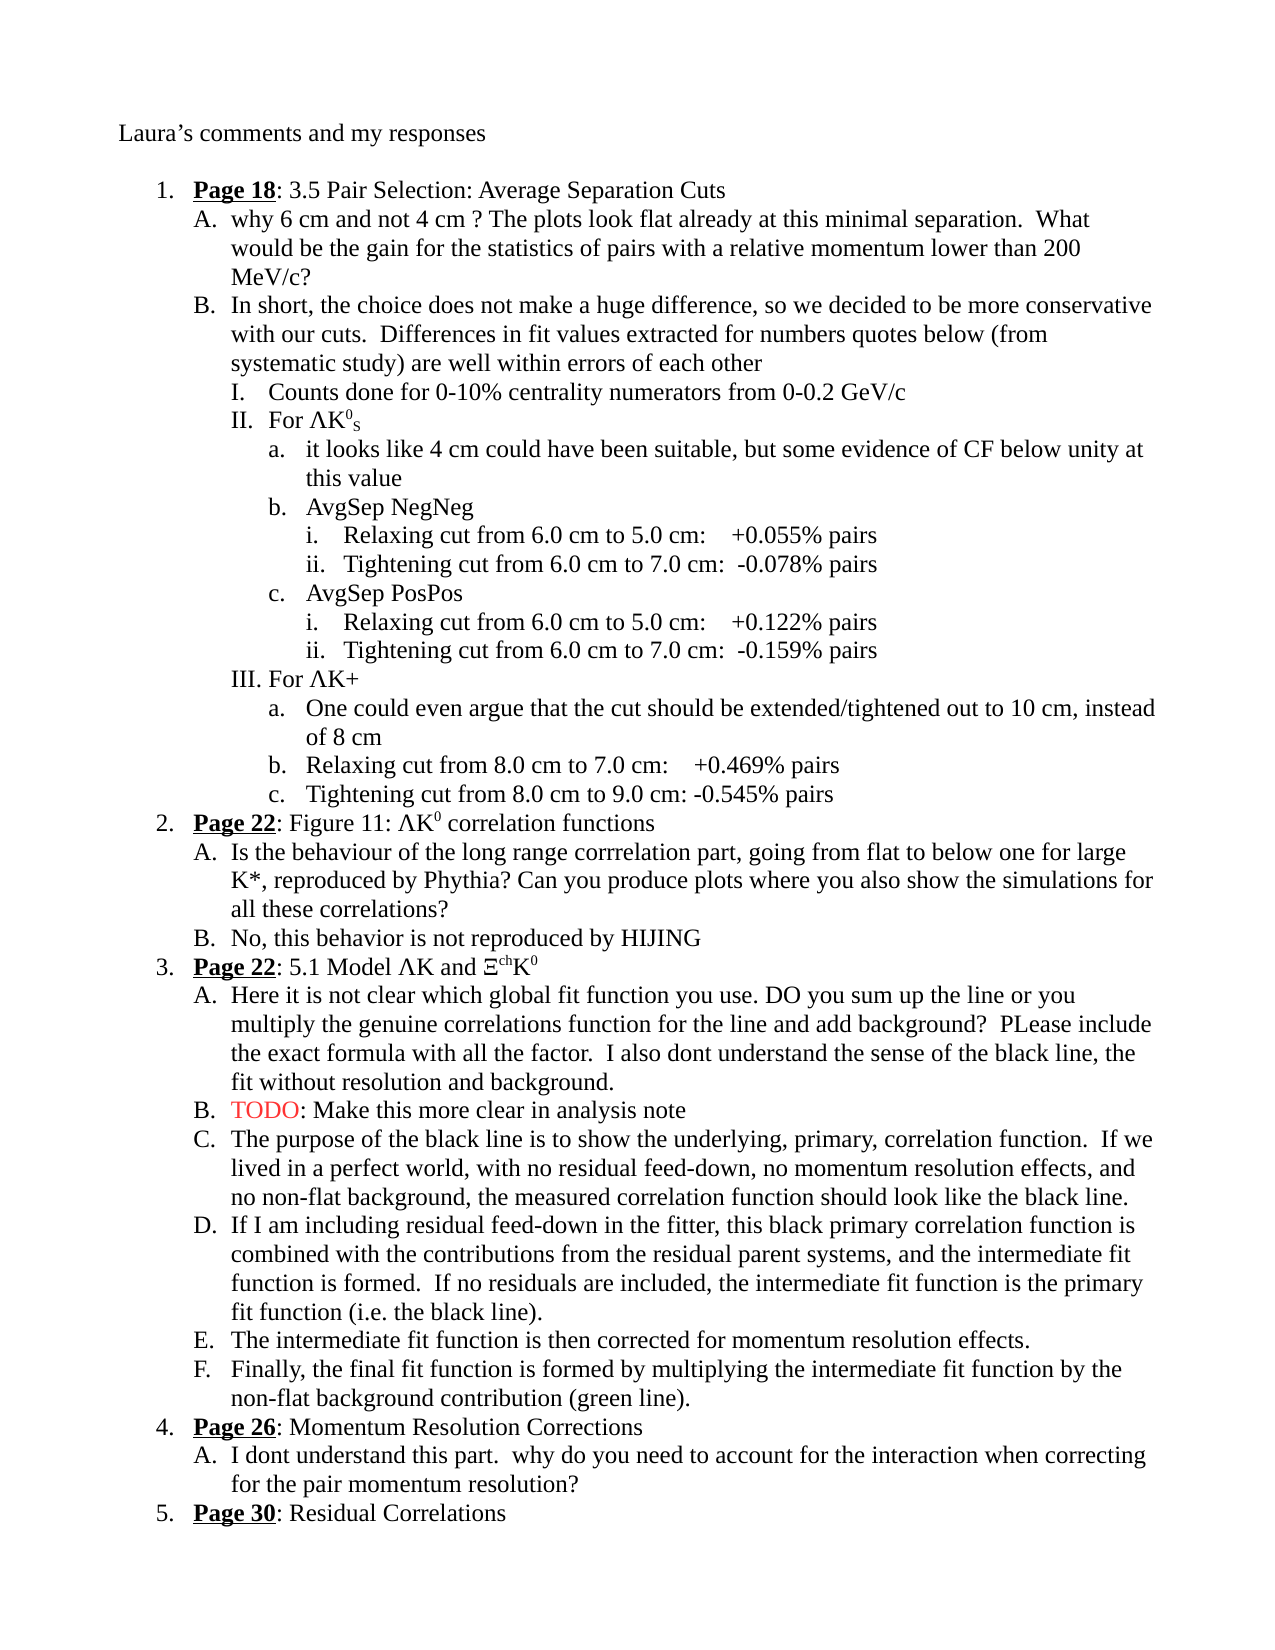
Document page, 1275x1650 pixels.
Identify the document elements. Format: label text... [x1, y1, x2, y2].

list Page 22: 5.1 Model ΛK and ΞchK0 [156, 952, 1157, 981]
list I dont understand this part. why do you need to account for the interaction when correcting for the pair momentum resolution? [193, 1441, 1157, 1498]
list Page 22: Figure 11: ΛK0 correlation functions [156, 808, 1157, 837]
list it looks like 4 cm could have been suitable, but some evidence of CF below unity at this value [268, 434, 1157, 492]
list No, this behavior is not reproduced by HIJING [193, 923, 1157, 952]
list Page 30: Residual Correlations [156, 1498, 1157, 1527]
list For ΛK0S [231, 406, 1157, 434]
list AvgSep NegNeg [268, 492, 1157, 521]
list If I am including residual feed-down in the fitter, this black primary correlation function is combined with the contributions from the residual parent systems, and the intermediate fit function is formed. If no residuals are included, the intermediate fit function is the primary fit function (i.e. the black line). [193, 1211, 1157, 1326]
list Page 18: 3.5 Pair Selection: Average Separation Cuts [156, 176, 1157, 204]
list One could even argue that the cut should be extended/tightened out to 10 cm, instead of 8 cm [268, 693, 1157, 751]
list Is the behaviour of the long range corrrelation part, going from flat to below one for large K*, reproduced by Phythia? Can you produce plots where you also show the simulations for all these correlations? [193, 837, 1157, 923]
list Counts done for 0-10% centrality numerators from 0-0.2 GeV/c [231, 377, 1157, 406]
list For ΛK+ [231, 664, 1157, 693]
list Relaxing cut from 6.0 cm to 5.0 cm: +0.122% pairs [306, 607, 1157, 636]
list why 6 cm and not 4 cm ? The plots look flat already at this minimal separation. What would be the gain for the statistics of pairs with a relative momentum lower than 200 MeV/c? [193, 204, 1157, 291]
list The intermediate fit function is then corrected for momentum resolution effects. [193, 1326, 1157, 1354]
list AvgSep PosPos [268, 578, 1157, 607]
list Finally, the final fit function is formed by multiplying the intermediate fit function by the non-flat background contribution (green line). [193, 1354, 1157, 1412]
list Here it is not clear which global fit function you use. DO you sum up the line or you multiply the genuine correlations function for the line and add background? PLease include the exact formula with all the factor. I also dont understand the sense of the black line, the fit without resolution and background. [193, 981, 1157, 1096]
list Tightening cut from 6.0 cm to 7.0 cm: -0.159% pairs [306, 636, 1157, 664]
list TODO: Make this more clear in analysis note [193, 1096, 1157, 1124]
list Relaxing cut from 6.0 cm to 5.0 cm: +0.055% pairs [306, 521, 1157, 549]
list Tightening cut from 6.0 cm to 7.0 cm: -0.078% pairs [306, 549, 1157, 578]
list In short, the choice does not make a huge difference, so we decided to be more conservative with our cuts. Differences in fit values extracted for numbers quotes below (from systematic study) are well within errors of each other [193, 291, 1157, 377]
text Laura’s comments and my responses [118, 118, 1157, 147]
list The purpose of the black line is to show the underlying, primary, correlation function. If we lived in a perfect world, with no residual feed-down, no momentum resolution effects, and no non-flat background, the measured correlation function should look like the black line. [193, 1124, 1157, 1211]
list Relaxing cut from 8.0 cm to 7.0 cm: +0.469% pairs [268, 751, 1157, 779]
list Page 26: Momentum Resolution Corrections [156, 1412, 1157, 1441]
list Tightening cut from 8.0 cm to 9.0 cm: -0.545% pairs [268, 779, 1157, 808]
